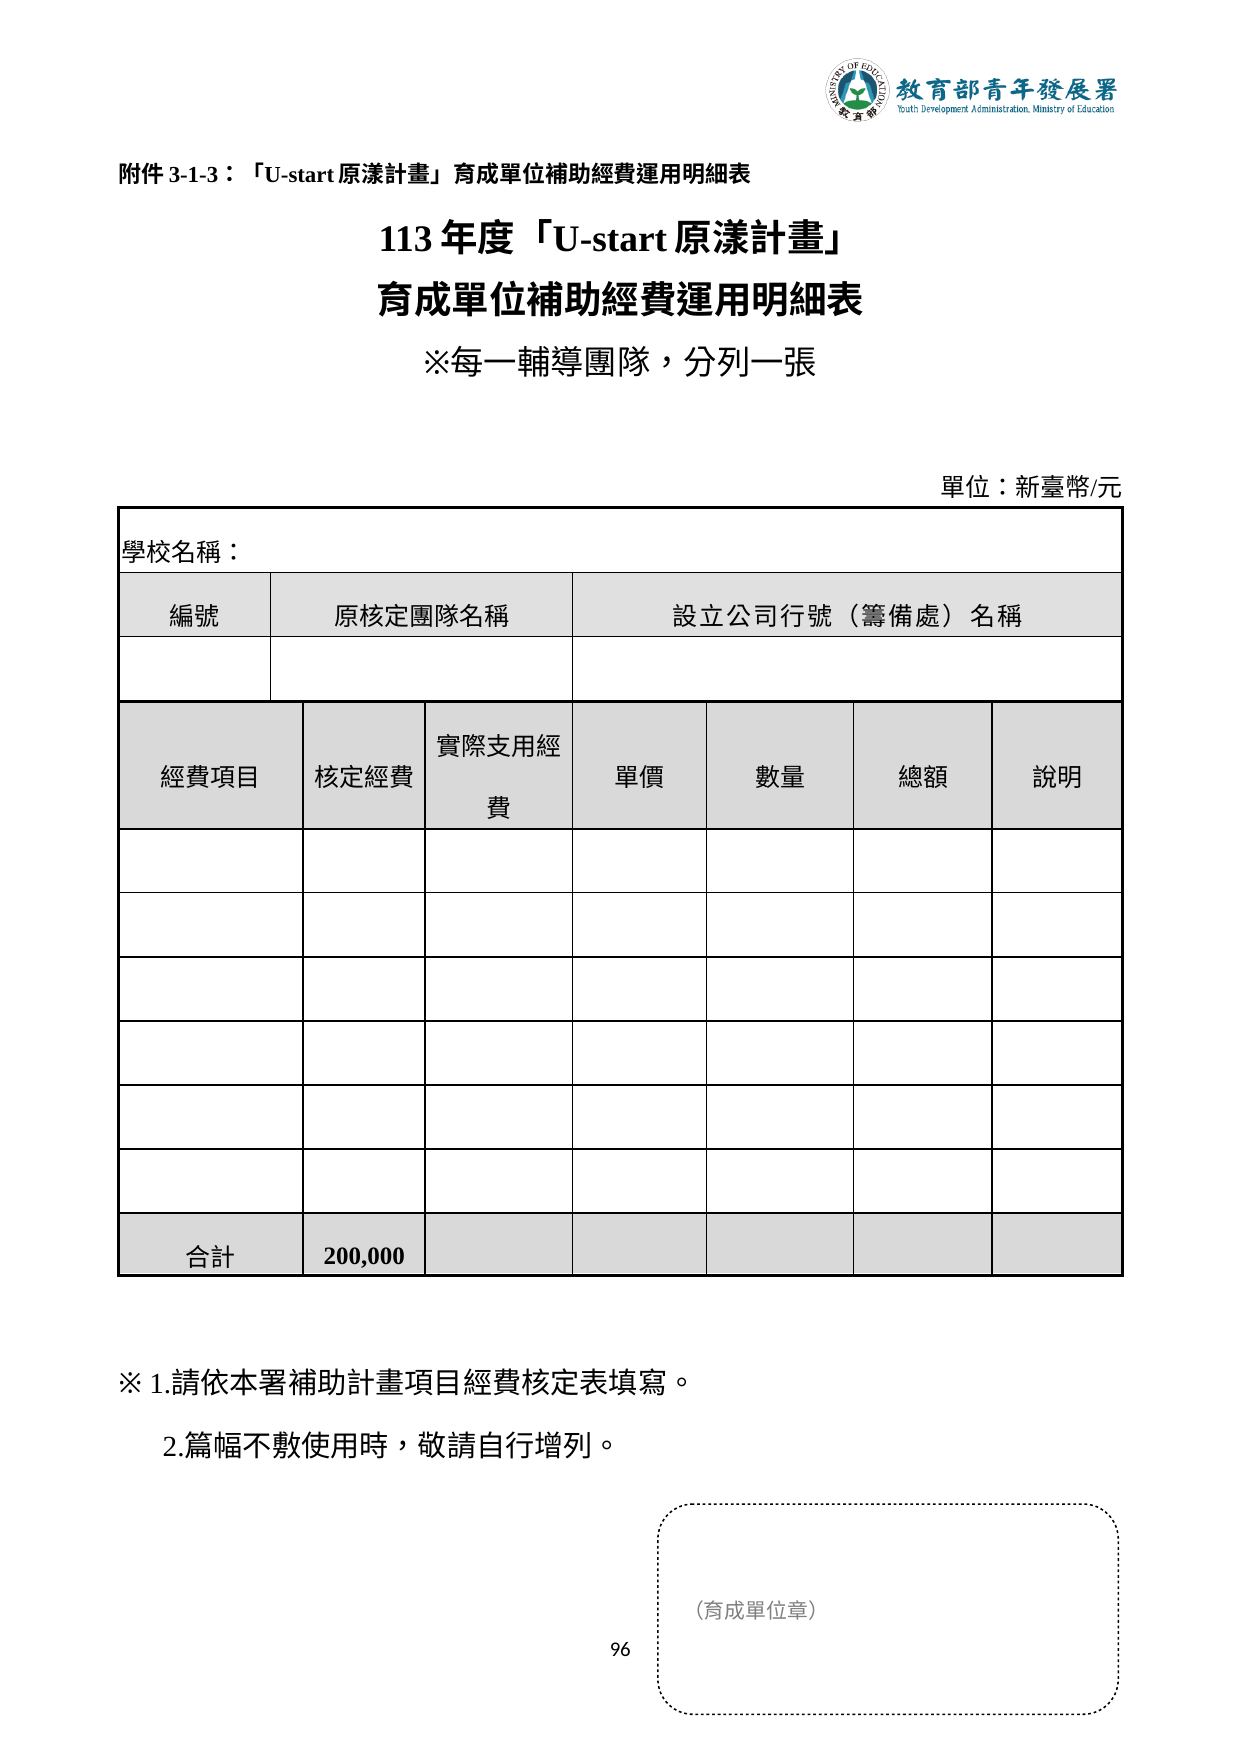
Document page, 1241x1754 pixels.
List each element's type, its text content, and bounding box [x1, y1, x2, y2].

table_cell [120, 958, 302, 1020]
table_cell [854, 958, 991, 1020]
table_cell [993, 830, 1121, 892]
table_cell [573, 830, 706, 892]
text 單位：新臺幣/元 [118, 443, 1122, 506]
table_cell 200,000 [304, 1214, 424, 1273]
table_cell [271, 637, 572, 700]
table_cell [120, 830, 302, 892]
table_cell [426, 893, 572, 956]
text ※每一輔導團隊，分列一張 [118, 318, 1122, 381]
table_cell [120, 1150, 302, 1212]
text 附件3-1-3：「U-start原漾計畫」育成單位補助經費運用明細表 [118, 131, 1122, 193]
table_cell 核定經費 [304, 703, 424, 828]
table_cell [707, 1086, 853, 1148]
table_cell [993, 1022, 1121, 1084]
table_cell [707, 1022, 853, 1084]
table_cell [304, 1022, 424, 1084]
table_cell [304, 1150, 424, 1212]
table_cell [854, 1086, 991, 1148]
table_cell [304, 958, 424, 1020]
table_cell [854, 1214, 991, 1273]
table_cell [120, 637, 270, 700]
table_cell [573, 637, 1121, 700]
table_cell 總額 [854, 703, 991, 828]
table_cell [304, 1086, 424, 1148]
table_cell [854, 1150, 991, 1212]
table_cell [993, 893, 1121, 956]
table_cell [854, 830, 991, 892]
table_cell 單價 [573, 703, 706, 828]
table_cell 經費項目 [120, 703, 302, 828]
text 113年度「U-start原漾計畫」 [118, 193, 1122, 256]
table_cell [573, 1086, 706, 1148]
table_cell [426, 1086, 572, 1148]
table_cell [993, 1150, 1121, 1212]
text ※ 1.請依本署補助計畫項目經費核定表填寫。 [118, 1339, 1122, 1402]
table_cell [573, 1150, 706, 1212]
table_cell [426, 1150, 572, 1212]
table_cell [707, 830, 853, 892]
table_cell [426, 1022, 572, 1084]
table_cell [573, 893, 706, 956]
table_cell [707, 958, 853, 1020]
table_cell [304, 893, 424, 956]
table_cell [707, 1214, 853, 1273]
table_cell [120, 893, 302, 956]
table_cell [707, 1150, 853, 1212]
table_cell [304, 830, 424, 892]
text 2.篇幅不敷使用時，敬請自行增列。 [162, 1402, 1122, 1464]
table_cell [854, 1022, 991, 1084]
table_cell [993, 958, 1121, 1020]
table_cell 數量 [707, 703, 853, 828]
table_cell [707, 893, 853, 956]
table_cell 實際支用經費 [426, 703, 572, 828]
table_cell 說明 [993, 703, 1121, 828]
table_cell [573, 1022, 706, 1084]
table_cell 合計 [120, 1214, 302, 1273]
table_cell [993, 1214, 1121, 1273]
table_cell [854, 893, 991, 956]
table_cell [573, 1214, 706, 1273]
table_cell [426, 958, 572, 1020]
table_cell 設立公司行號（籌備處）名稱 [573, 573, 1121, 636]
table_cell [993, 1086, 1121, 1148]
text 育成單位補助經費運用明細表 [118, 256, 1122, 318]
table_cell [426, 830, 572, 892]
table_cell [573, 958, 706, 1020]
table_cell [120, 1022, 302, 1084]
table_header 學校名稱： [120, 509, 1121, 572]
table_cell 原核定團隊名稱 [271, 573, 572, 636]
table_cell [426, 1214, 572, 1273]
table_cell [120, 1086, 302, 1148]
table_cell 編號 [120, 573, 270, 636]
